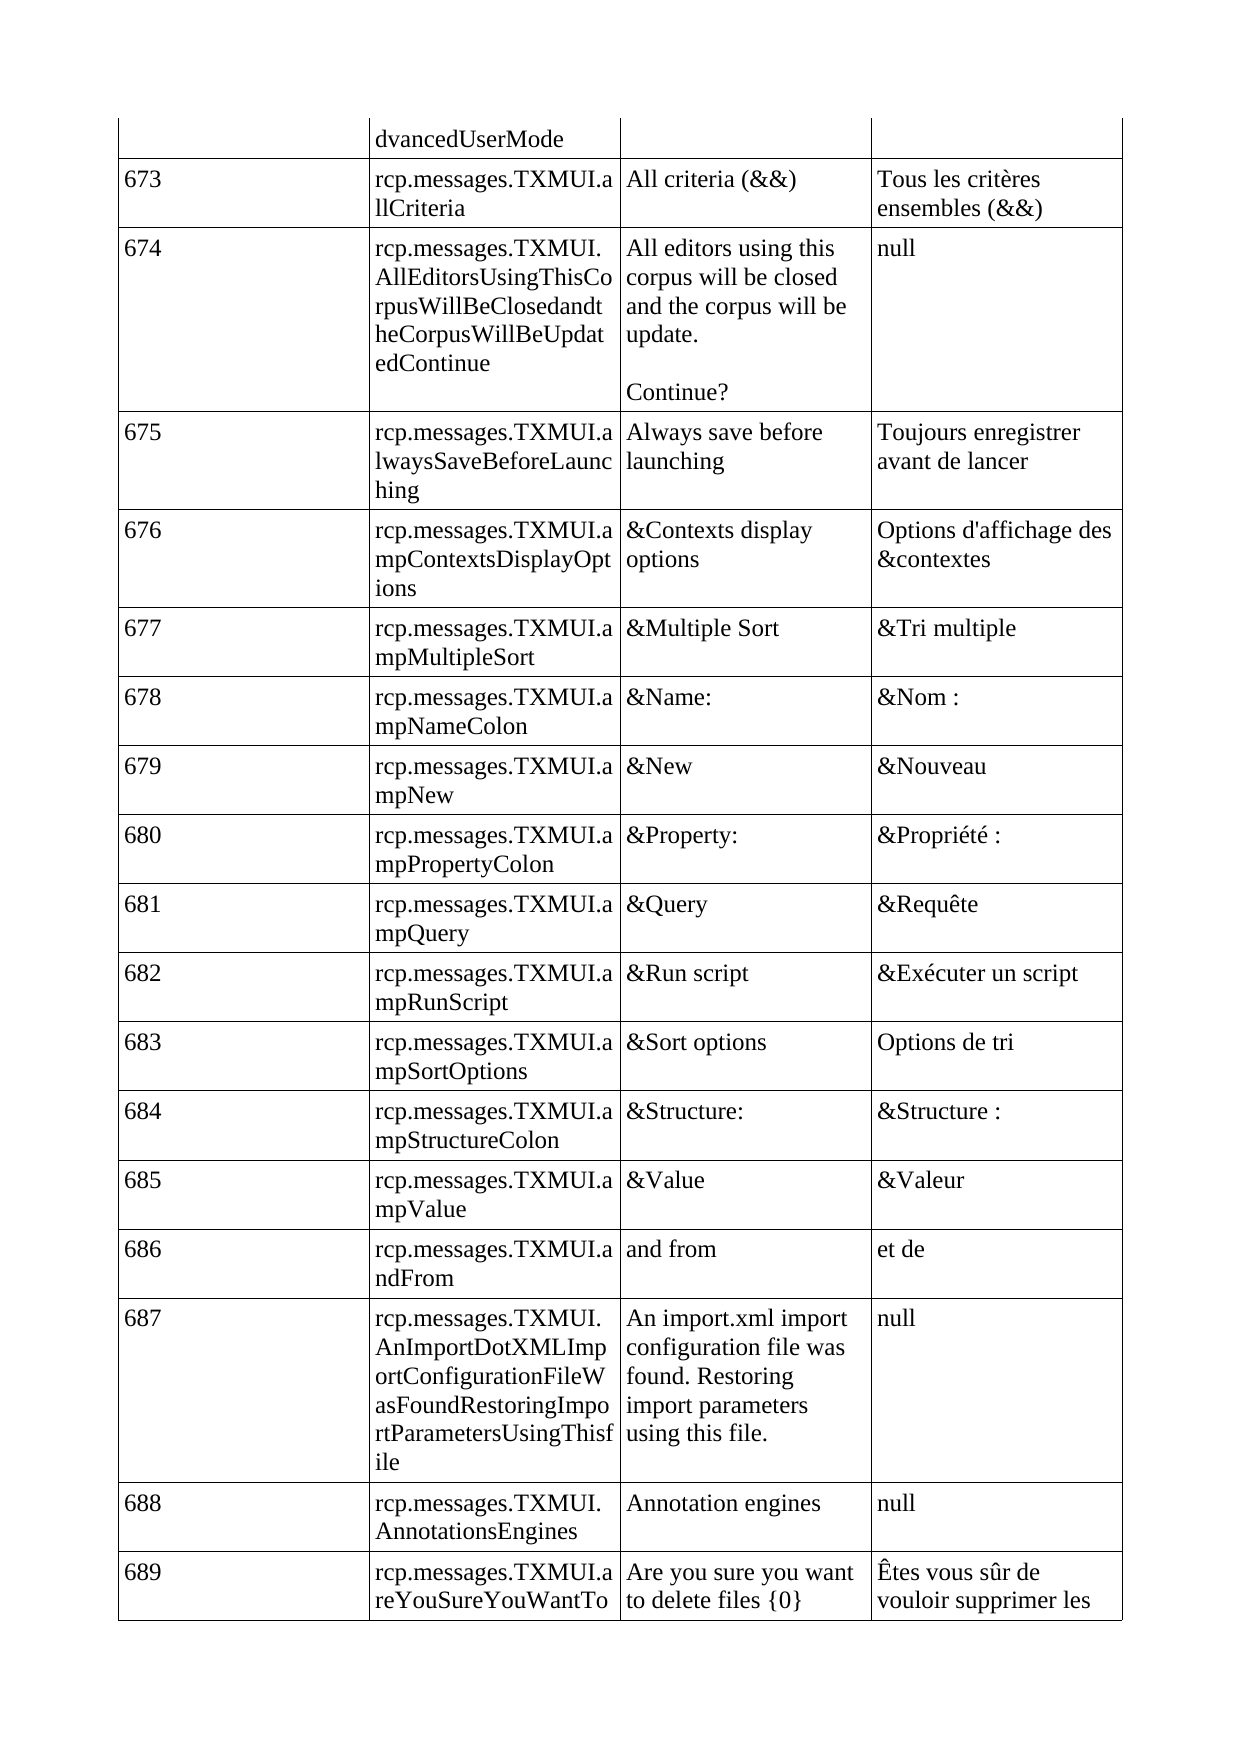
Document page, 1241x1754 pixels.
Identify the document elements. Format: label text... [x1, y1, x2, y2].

table_cell 674 [119, 228, 369, 411]
table_cell Êtes vous sûr de vouloir supprimer les [872, 1552, 1122, 1620]
table_cell Tous les critères ensembles (&&) [872, 159, 1122, 227]
table_cell 677 [119, 608, 369, 676]
table_cell 687 [119, 1299, 369, 1482]
table_cell 684 [119, 1091, 369, 1160]
table_cell [872, 118, 1122, 158]
table_cell All editors using this corpus will be closed and the corpus will be update. Continue? [621, 228, 871, 411]
table_cell 678 [119, 677, 369, 745]
table_cell Options d'affichage des &contextes [872, 510, 1122, 607]
table_cell 689 [119, 1552, 369, 1620]
table_cell rcp.messages.TXMUI.ampNew [370, 746, 620, 814]
table_cell rcp.messages.TXMUI.ampRunScript [370, 953, 620, 1021]
table_cell Options de tri [872, 1022, 1122, 1090]
table_cell null [872, 1483, 1122, 1551]
table_cell rcp.messages.TXMUI.areYouSureYouWantTo [370, 1552, 620, 1620]
table_cell rcp.messages.TXMUI.AnImportDotXMLImportConfigurationFileWasFoundRestoringImportParametersUsingThisfile [370, 1299, 620, 1482]
table_cell &Sort options [621, 1022, 871, 1090]
table_cell rcp.messages.TXMUI.ampQuery [370, 884, 620, 952]
table_cell &Requête [872, 884, 1122, 952]
table_cell 688 [119, 1483, 369, 1551]
table_cell &Exécuter un script [872, 953, 1122, 1021]
table_cell rcp.messages.TXMUI.ampSortOptions [370, 1022, 620, 1090]
table_cell &Valeur [872, 1161, 1122, 1229]
table_cell All criteria (&&) [621, 159, 871, 227]
table_cell 682 [119, 953, 369, 1021]
table_cell &Multiple Sort [621, 608, 871, 676]
table_cell &Query [621, 884, 871, 952]
table_cell 673 [119, 159, 369, 227]
table_cell 686 [119, 1230, 369, 1298]
table_cell &Run script [621, 953, 871, 1021]
table_cell Are you sure you want to delete files {0} [621, 1552, 871, 1620]
table_cell rcp.messages.TXMUI.ampMultipleSort [370, 608, 620, 676]
table_cell &Propriété : [872, 815, 1122, 883]
table_cell Toujours enregistrer avant de lancer [872, 412, 1122, 509]
table_cell null [872, 1299, 1122, 1482]
table_cell [621, 118, 871, 158]
table_cell 685 [119, 1161, 369, 1229]
table_cell dvancedUserMode [370, 118, 620, 158]
table_cell &Contexts display options [621, 510, 871, 607]
table_cell rcp.messages.TXMUI.ampContextsDisplayOptions [370, 510, 620, 607]
table_cell &Property: [621, 815, 871, 883]
table_cell Annotation engines [621, 1483, 871, 1551]
table_cell 679 [119, 746, 369, 814]
table_cell Always save before launching [621, 412, 871, 509]
table_cell 680 [119, 815, 369, 883]
table_cell &Tri multiple [872, 608, 1122, 676]
table_cell &Structure: [621, 1091, 871, 1160]
table_cell 681 [119, 884, 369, 952]
table_cell et de [872, 1230, 1122, 1298]
table_cell rcp.messages.TXMUI.ampValue [370, 1161, 620, 1229]
table_cell and from [621, 1230, 871, 1298]
table_cell &Nom : [872, 677, 1122, 745]
table_cell 675 [119, 412, 369, 509]
table_cell &New [621, 746, 871, 814]
table_cell rcp.messages.TXMUI.AnnotationsEngines [370, 1483, 620, 1551]
table_cell rcp.messages.TXMUI.allCriteria [370, 159, 620, 227]
table_cell null [872, 228, 1122, 411]
table_cell &Value [621, 1161, 871, 1229]
table_cell &Structure : [872, 1091, 1122, 1160]
table_cell 676 [119, 510, 369, 607]
table_cell rcp.messages.TXMUI.AllEditorsUsingThisCorpusWillBeClosedandtheCorpusWillBeUpdatedContinue [370, 228, 620, 411]
table_cell rcp.messages.TXMUI.ampStructureColon [370, 1091, 620, 1160]
table_cell [119, 118, 369, 158]
table_cell rcp.messages.TXMUI.ampNameColon [370, 677, 620, 745]
table_cell 683 [119, 1022, 369, 1090]
table_cell &Nouveau [872, 746, 1122, 814]
table_cell An import.xml import configuration file was found. Restoring import parameters using this file. [621, 1299, 871, 1482]
table_cell rcp.messages.TXMUI.andFrom [370, 1230, 620, 1298]
table_cell rcp.messages.TXMUI.ampPropertyColon [370, 815, 620, 883]
table_cell rcp.messages.TXMUI.alwaysSaveBeforeLaunching [370, 412, 620, 509]
table_cell &Name: [621, 677, 871, 745]
